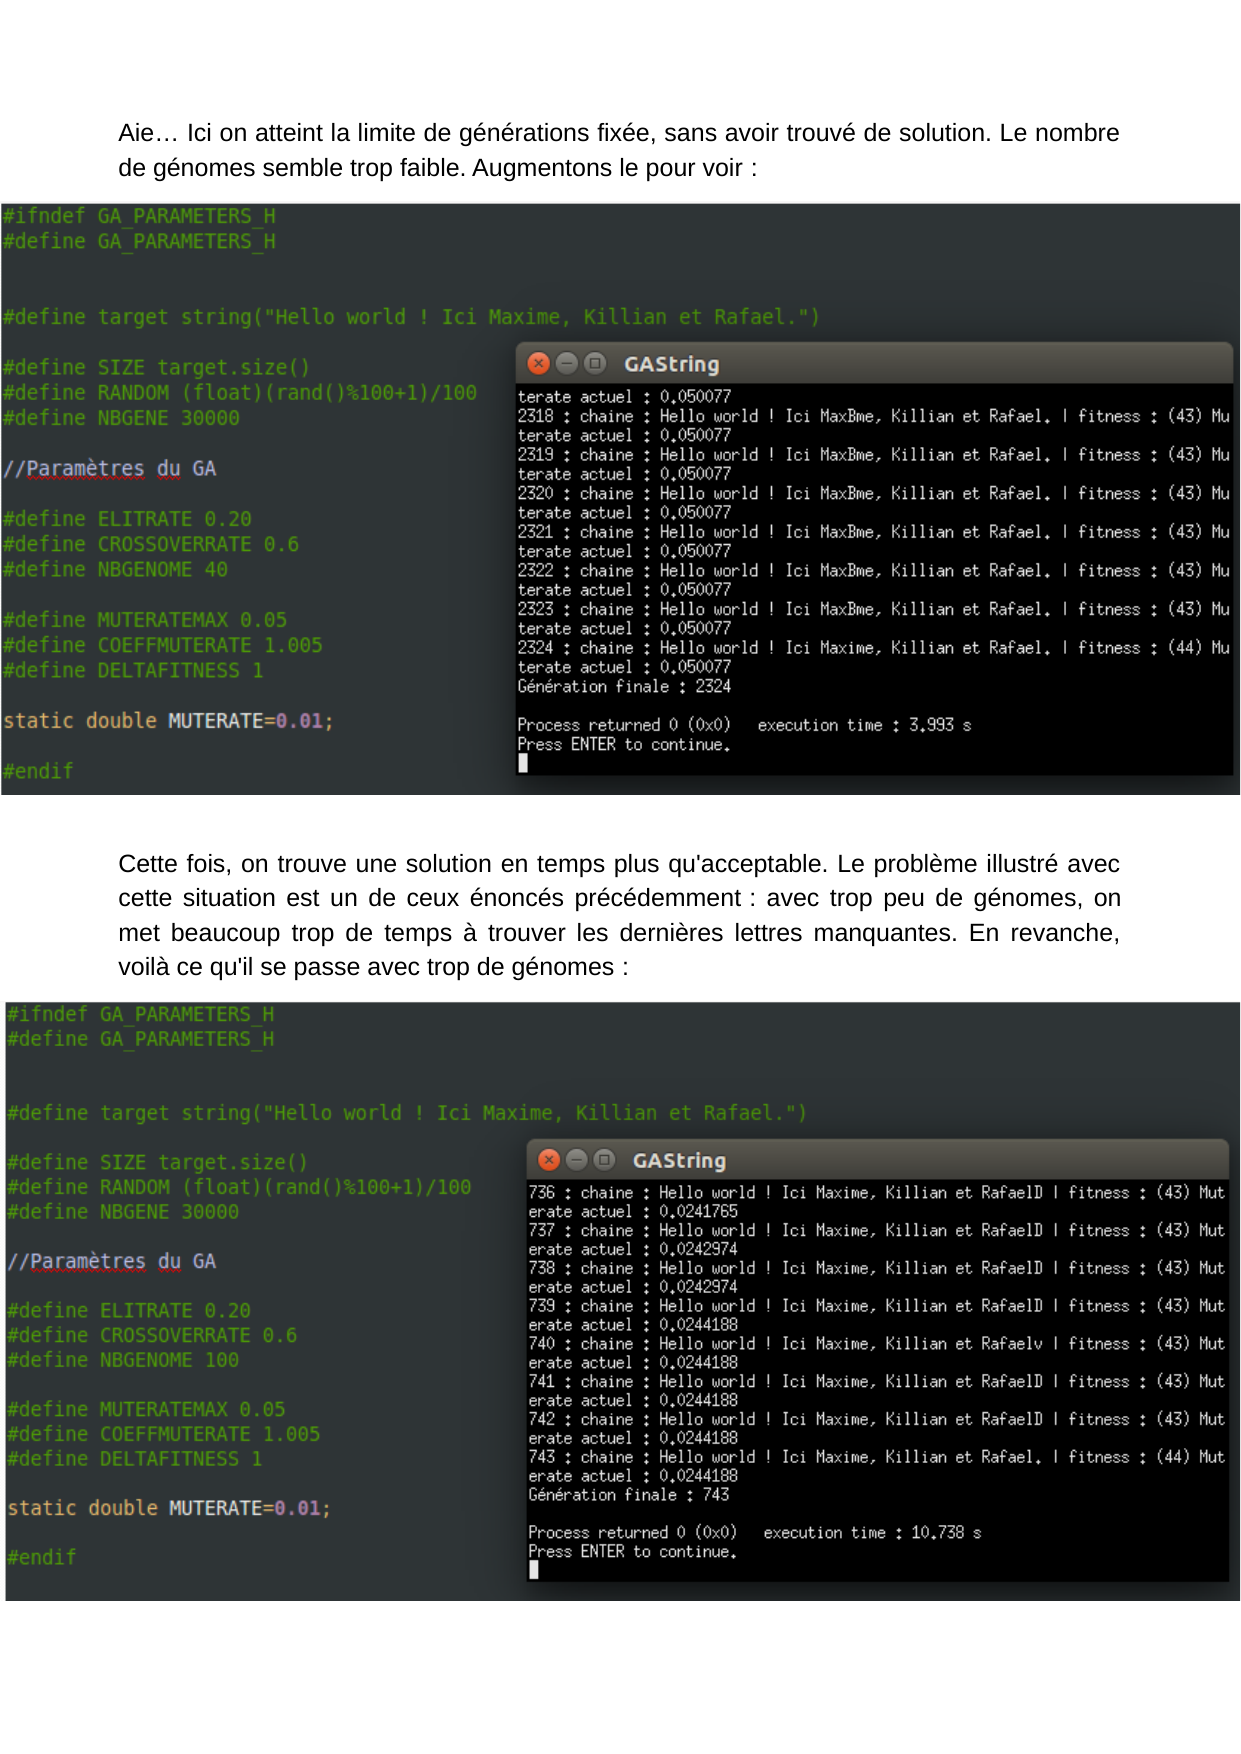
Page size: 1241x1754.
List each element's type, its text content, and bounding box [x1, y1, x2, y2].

picture [0, 1001, 1241, 1601]
text Cette fois, on trouve une solution en temps plus qu'acceptable. Le problème illustré avec cette situation est un de ceux énoncés précédemment : avec trop peu de génomes, on met beaucoup trop de temps à trouver les dernières lettres manquantes. En revanche, voilà ce qu'il se passe avec trop de génomes : [118, 849, 1122, 981]
text Aie… Ici on atteint la limite de générations fixée, sans avoir trouvé de solution. Le nombre de génomes semble trop faible. Augmentons le pour voir : [118, 118, 1122, 181]
picture [0, 201, 1241, 795]
